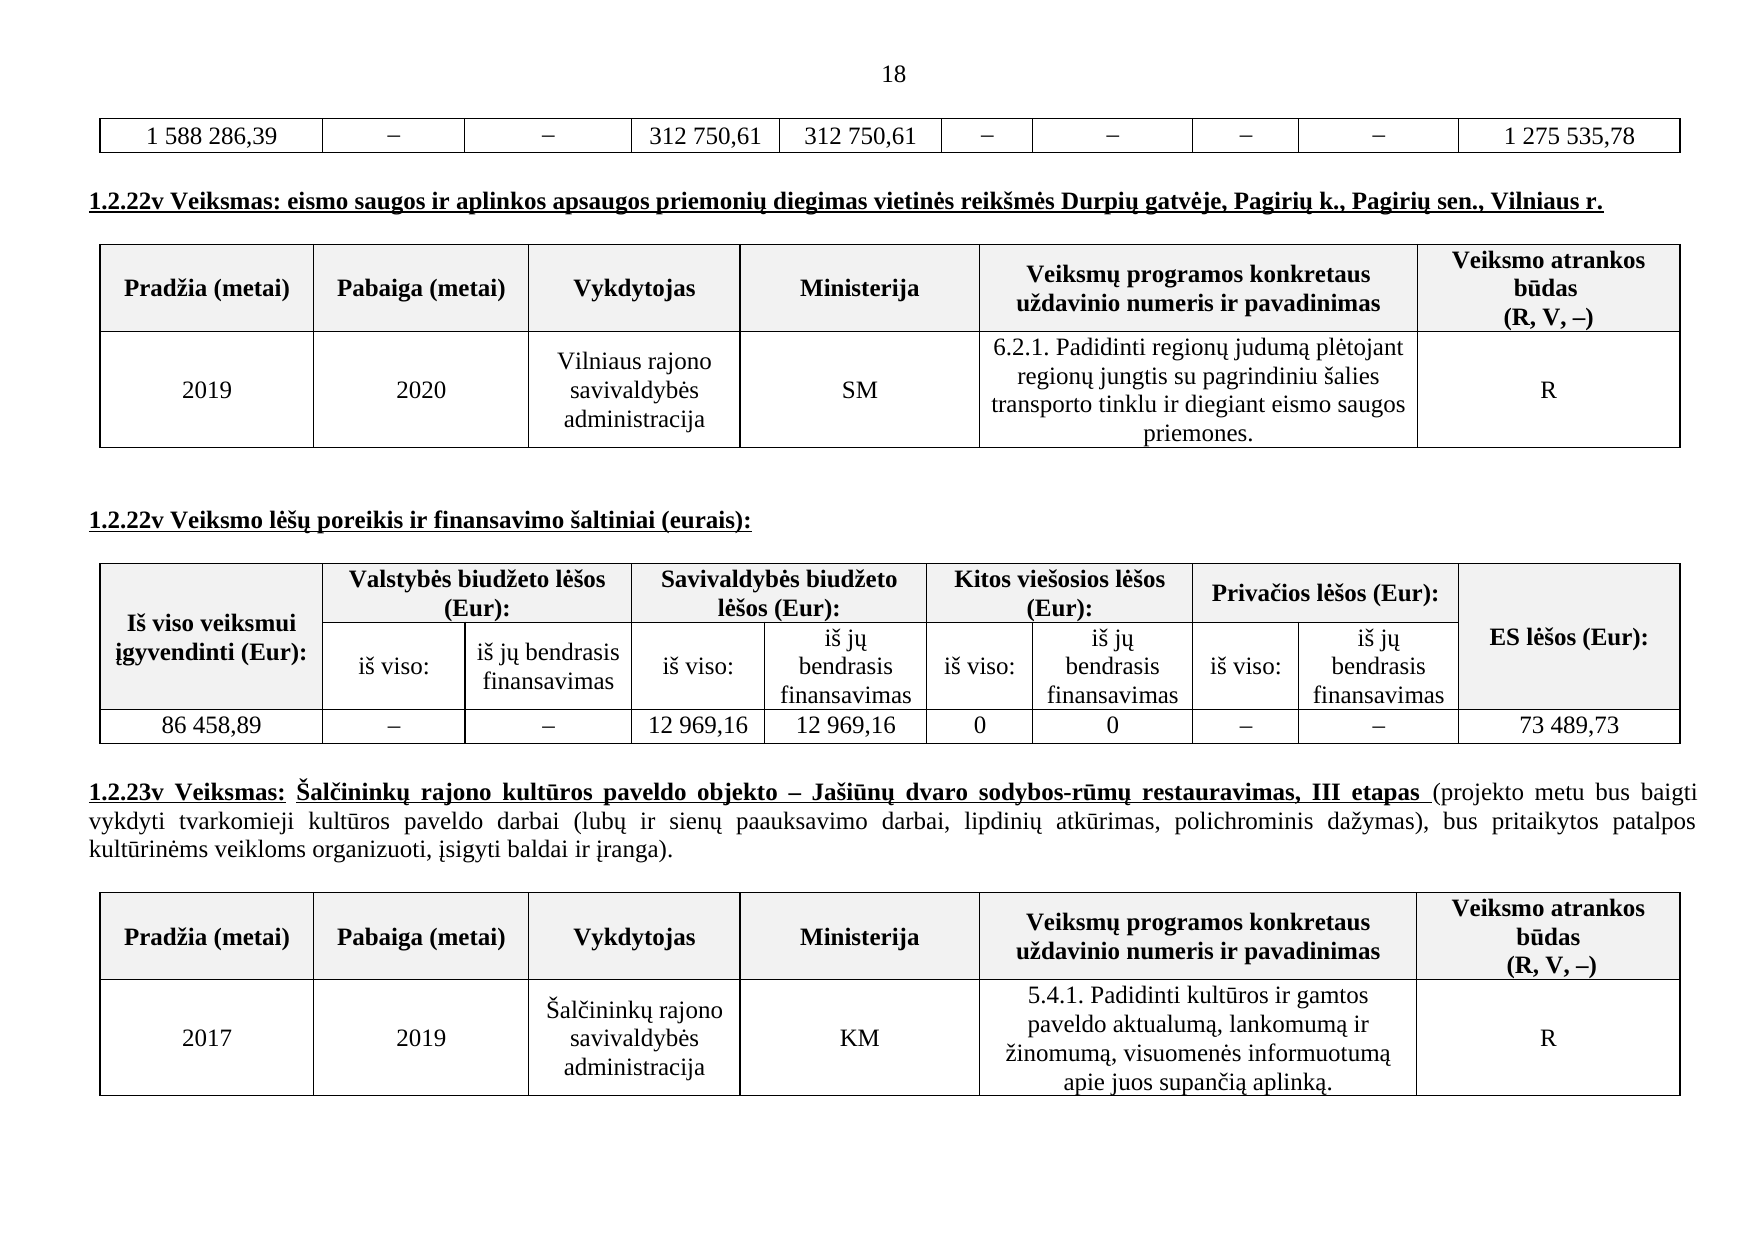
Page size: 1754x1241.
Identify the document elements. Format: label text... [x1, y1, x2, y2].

table_cell 0 [927, 710, 1032, 743]
table_header Savivaldybės biudžeto lėšos (Eur): [632, 564, 926, 622]
table_header Vykdytojas [529, 245, 739, 331]
table_cell Vilniaus rajono savivaldybės administracija [529, 332, 739, 447]
table_cell – [1193, 119, 1298, 152]
table_header ES lėšos (Eur): [1459, 564, 1679, 709]
table_cell 12 969,16 [632, 710, 764, 743]
text 1.2.22v Veiksmas: eismo saugos ir aplinkos apsaugos priemonių diegimas vietinės reikšmės Durpių gatvėje, Pagirių k., Pagirių sen., Vilniaus r. [89, 186, 1698, 215]
table_cell 2019 [101, 332, 313, 447]
table_cell – [323, 119, 464, 152]
table_cell 5.4.1. Padidinti kultūros ir gamtos paveldo aktualumą, lankomumą ir žinomumą, visuomenės informuotumą apie juos supančią aplinką. [980, 980, 1416, 1095]
table_cell SM [741, 332, 979, 447]
table_cell 12 969,16 [765, 710, 926, 743]
table_header Veiksmo atrankos būdas (R, V, –) [1418, 245, 1679, 331]
table_header Veiksmo atrankos būdas (R, V, –) [1417, 893, 1679, 979]
table_header Ministerija [741, 893, 979, 979]
table_cell iš jų bendrasis finansavimas [1299, 623, 1458, 709]
table_header Pabaiga (metai) [314, 893, 528, 979]
table_cell – [323, 710, 464, 743]
text 1.2.23v Veiksmas: Šalčininkų rajono kultūros paveldo objekto – Jašiūnų dvaro sodybos-rūmų restauravimas, III etapas (projekto metu bus baigti vykdyti tvarkomieji kultūros paveldo darbai (lubų ir sienų paauksavimo darbai, lipdinių atkūrimas, polichrominis dažymas), bus pritaikytos patalpos kultūrinėms veikloms organizuoti, įsigyti baldai ir įranga). [89, 777, 1698, 863]
table_header Kitos viešosios lėšos (Eur): [927, 564, 1192, 622]
table_header Vykdytojas [529, 893, 739, 979]
table_header Ministerija [741, 245, 979, 331]
table_cell 312 750,61 [780, 119, 941, 152]
table_cell 2017 [101, 980, 313, 1095]
table_cell – [1299, 710, 1458, 743]
table_cell R [1417, 980, 1679, 1095]
table_cell 2020 [314, 332, 528, 447]
table_cell 86 458,89 [101, 710, 322, 743]
table_cell iš viso: [323, 623, 464, 709]
table_cell iš jų bendrasis finansavimas [765, 623, 926, 709]
table_cell – [1299, 119, 1458, 152]
table_header Pabaiga (metai) [314, 245, 528, 331]
table_header Veiksmų programos konkretaus uždavinio numeris ir pavadinimas [980, 245, 1417, 331]
table_cell iš jų bendrasis finansavimas [466, 623, 631, 709]
table_cell 312 750,61 [632, 119, 779, 152]
table_cell iš jų bendrasis finansavimas [1033, 623, 1192, 709]
table_cell KM [741, 980, 979, 1095]
table_cell 1 275 535,78 [1459, 119, 1679, 152]
text 1.2.22v Veiksmo lėšų poreikis ir finansavimo šaltiniai (eurais): [89, 506, 1698, 534]
table_header Pradžia (metai) [101, 893, 313, 979]
table_cell iš viso: [632, 623, 764, 709]
table_cell 2019 [314, 980, 528, 1095]
table_cell – [1193, 710, 1298, 743]
table_cell 0 [1033, 710, 1192, 743]
table_cell iš viso: [927, 623, 1032, 709]
table_header Iš viso veiksmui įgyvendinti (Eur): [101, 564, 322, 709]
table_cell – [942, 119, 1032, 152]
table_header Valstybės biudžeto lėšos (Eur): [323, 564, 631, 622]
table_cell – [465, 119, 631, 152]
table_cell iš viso: [1193, 623, 1298, 709]
table_header Pradžia (metai) [101, 245, 313, 331]
table_header Veiksmų programos konkretaus uždavinio numeris ir pavadinimas [980, 893, 1416, 979]
table_cell 73 489,73 [1459, 710, 1679, 743]
table_cell – [466, 710, 631, 743]
table_header Privačios lėšos (Eur): [1193, 564, 1458, 622]
table_cell – [1033, 119, 1192, 152]
table_cell 6.2.1. Padidinti regionų judumą plėtojant regionų jungtis su pagrindiniu šalies transporto tinklu ir diegiant eismo saugos priemones. [980, 332, 1417, 447]
table_cell R [1418, 332, 1679, 447]
table_cell 1 588 286,39 [101, 119, 322, 152]
table_cell Šalčininkų rajono savivaldybės administracija [529, 980, 739, 1095]
